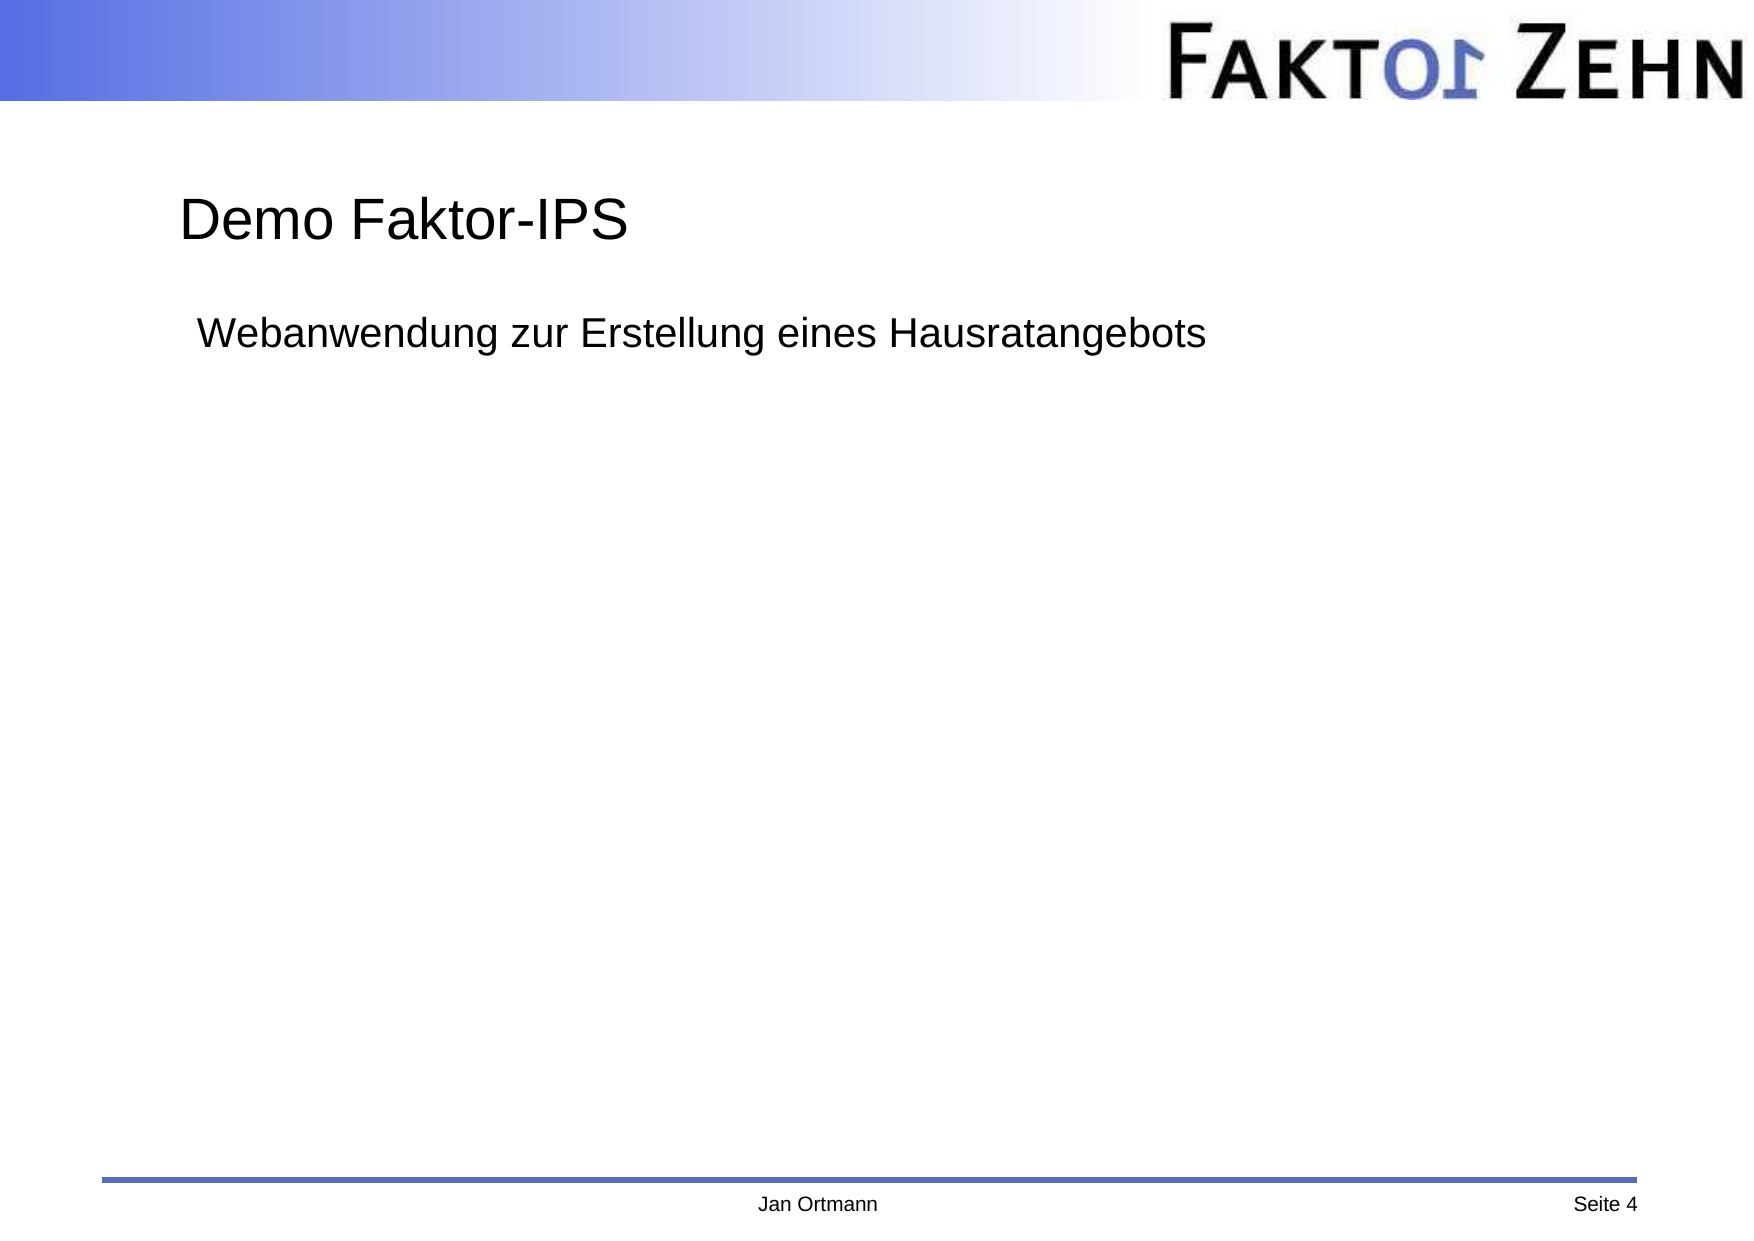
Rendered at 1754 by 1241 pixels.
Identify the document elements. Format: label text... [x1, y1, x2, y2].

picture [1162, 7, 1752, 100]
list Webanwendung zur Erstellung eines Hausratangebots [179, 310, 1576, 1078]
title Demo Faktor-IPS [179, 142, 1576, 296]
